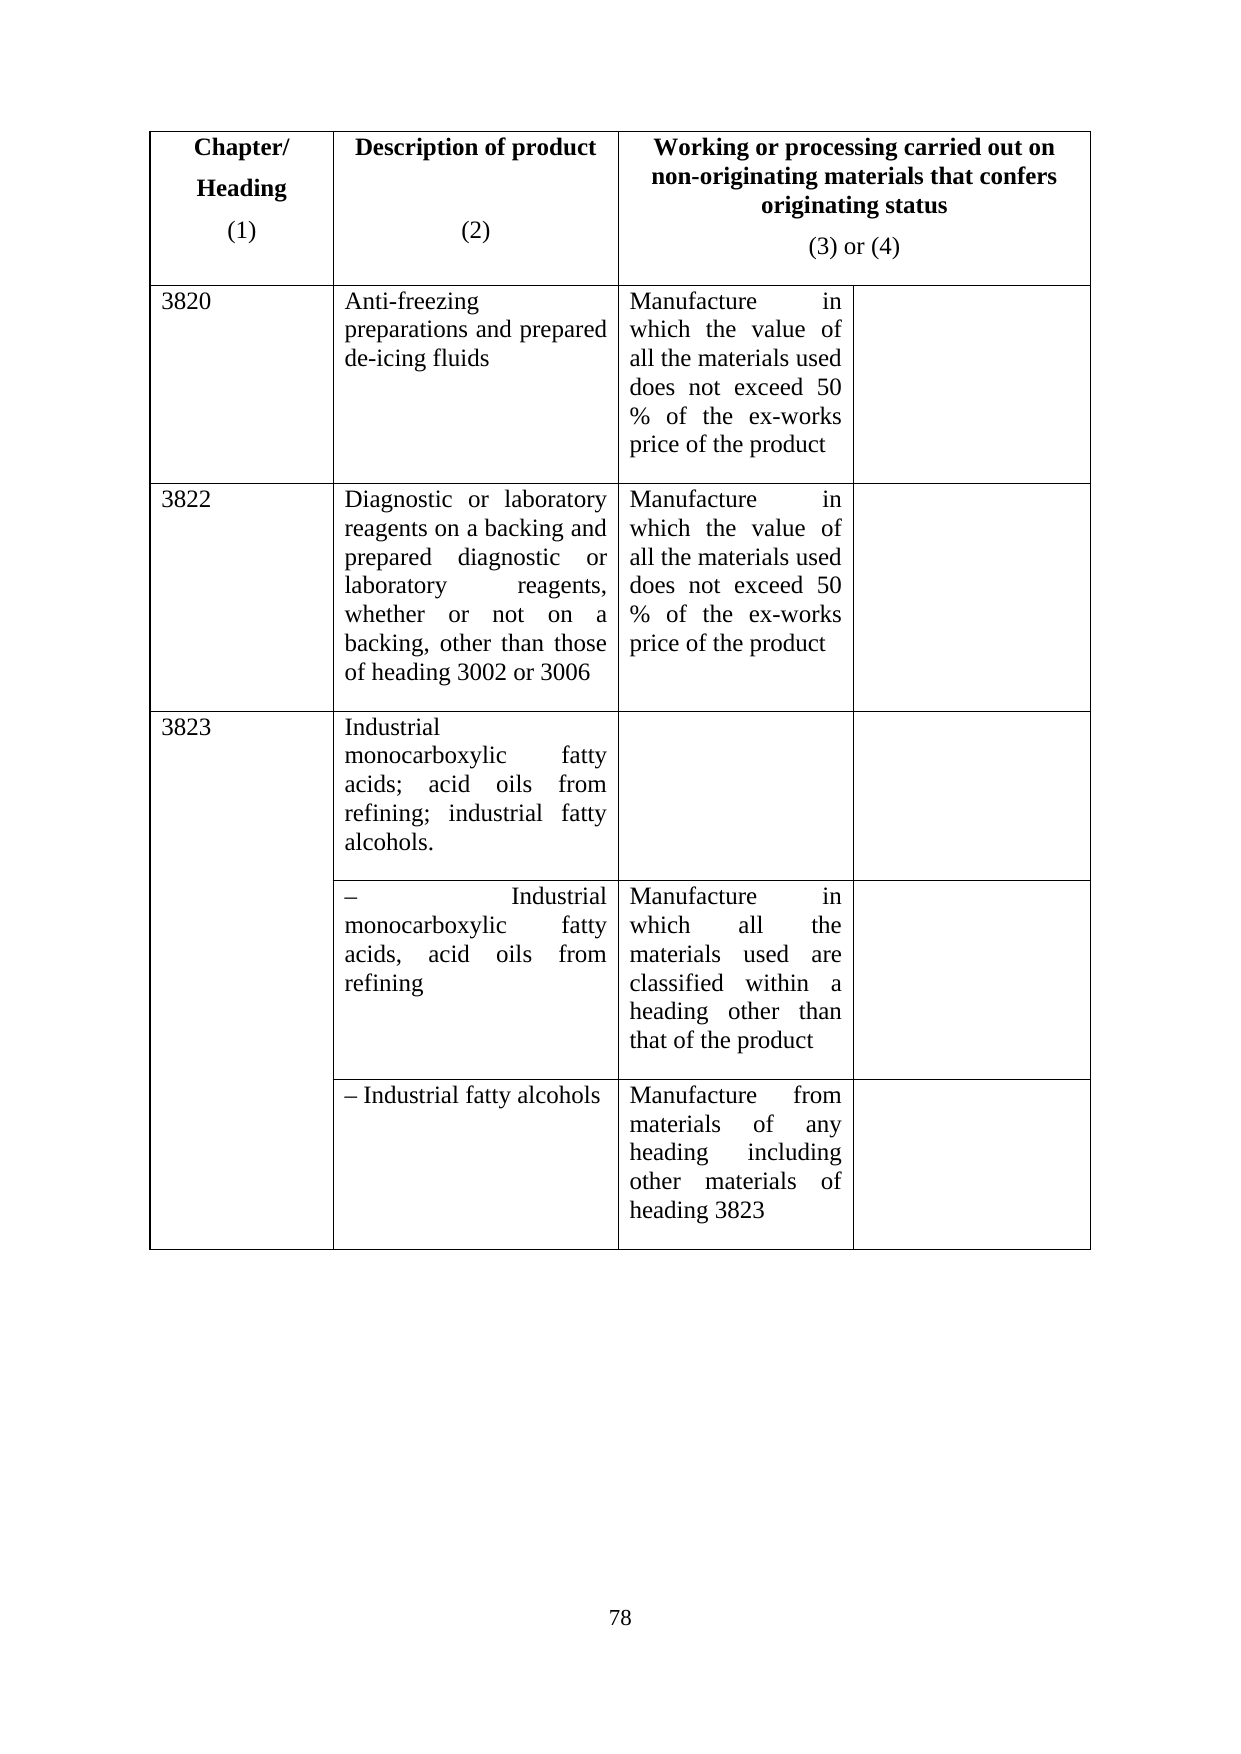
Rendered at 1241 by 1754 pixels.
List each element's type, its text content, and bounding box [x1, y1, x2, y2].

table_cell [854, 1080, 1090, 1249]
table_cell Anti-freezing preparations and prepared de-icing fluids [334, 286, 618, 483]
table_cell [619, 712, 853, 880]
table_cell Manufacture from materials of any heading including other materials of heading 3823 [619, 1080, 853, 1249]
table_header Chapter/ Heading (1) [151, 132, 333, 285]
table_cell 3823 [151, 712, 333, 880]
table_cell – Industrial fatty alcohols [334, 1080, 618, 1249]
table_cell [854, 712, 1090, 880]
table_cell Industrial monocarboxylic fatty acids; acid oils from refining; industrial fatty alcohols. [334, 712, 618, 880]
table_cell [854, 286, 1090, 483]
table_cell Manufacture in which the value of all the materials used does not exceed 50 % of the ex-works price of the product [619, 286, 853, 483]
table_header Working or processing carried out on non-originating materials that confers originating status (3) or (4) [619, 132, 1090, 285]
table_cell [151, 1079, 333, 1249]
table_cell Manufacture in which the value of all the materials used does not exceed 50 % of the ex-works price of the product [619, 484, 853, 711]
table_cell Diagnostic or laboratory reagents on a backing and prepared diagnostic or laboratory reagents, whether or not on a backing, other than those of heading 3002 or 3006 [334, 484, 618, 711]
table_header Description of product (2) [334, 132, 618, 285]
table_cell [854, 881, 1090, 1079]
table_cell [151, 880, 333, 1079]
table_cell Manufacture in which all the materials used are classified within a heading other than that of the product [619, 881, 853, 1079]
table_cell 3822 [151, 484, 333, 711]
table_cell 3820 [151, 286, 333, 483]
table_cell – Industrial monocarboxylic fatty acids, acid oils from refining [334, 881, 618, 1079]
table_cell [854, 484, 1090, 711]
